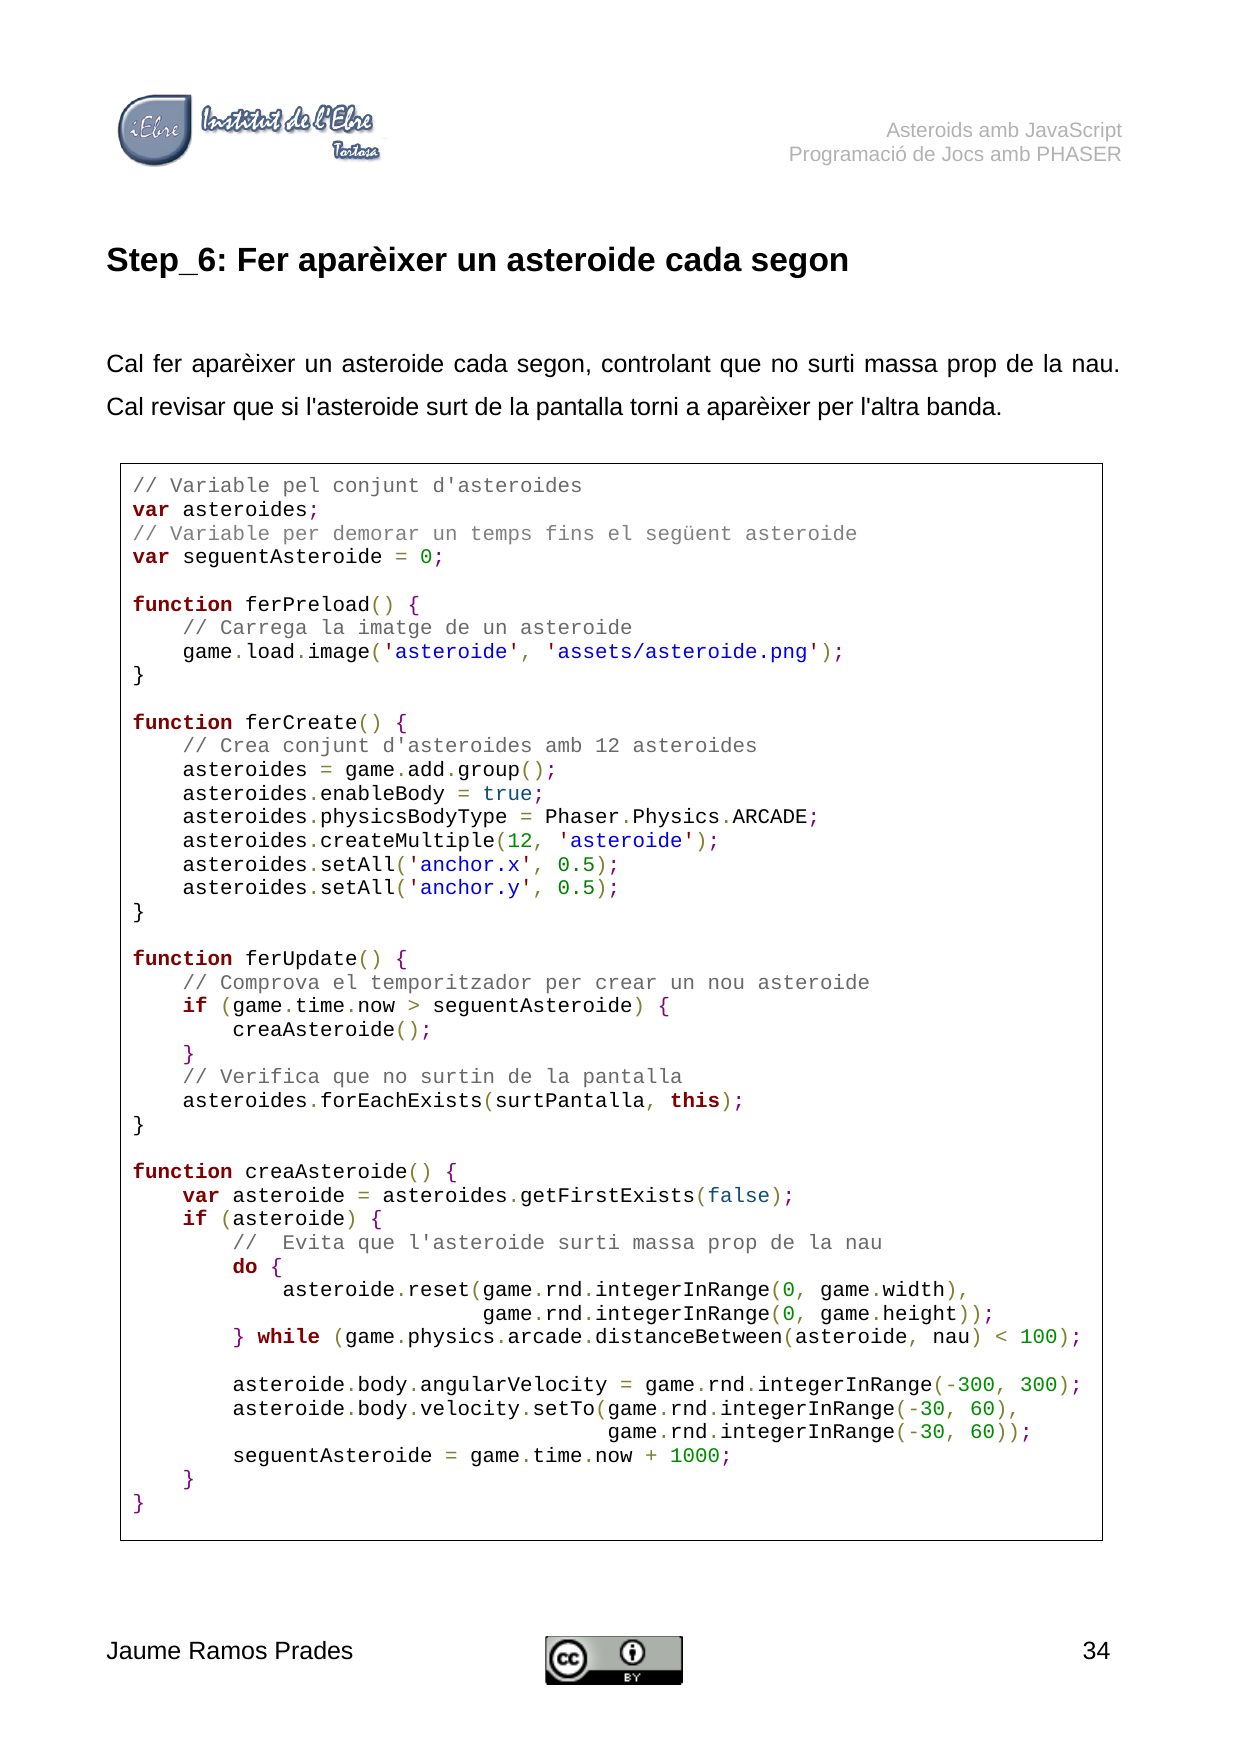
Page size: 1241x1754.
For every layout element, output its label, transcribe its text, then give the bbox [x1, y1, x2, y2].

text Cal fer aparèixer un asteroide cada segon, controlant que no surti massa prop de la nau. Cal revisar que si l'asteroide surt de la pantalla torni a aparèixer per l'altra banda. [106, 349, 1122, 421]
subtitle Step_6: Fer aparèixer un asteroide cada segon [106, 240, 1122, 279]
picture [545, 1636, 683, 1685]
picture [106, 79, 397, 181]
